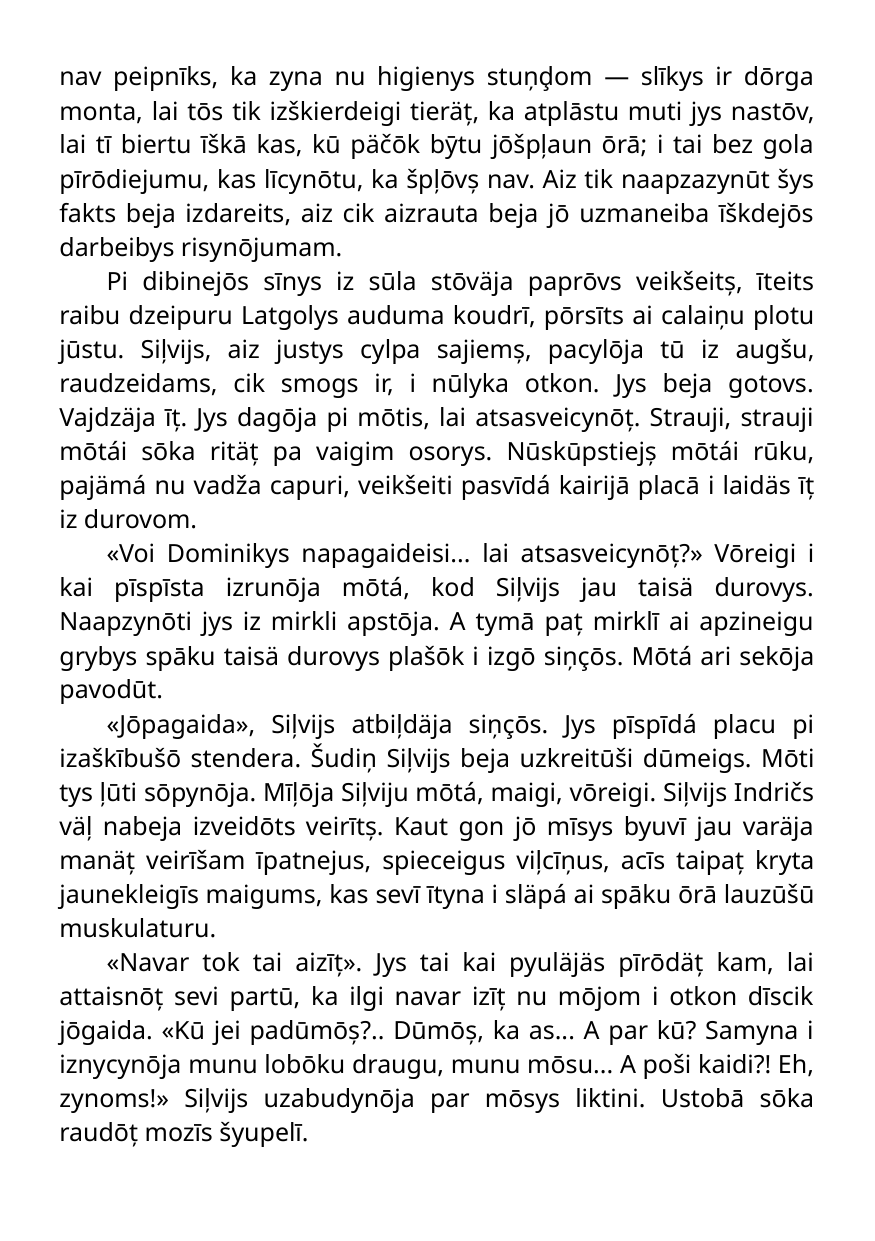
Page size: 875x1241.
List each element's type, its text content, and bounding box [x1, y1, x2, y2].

text nav peipnīks, ka zyna nu higienys stuņḑom — slīkys ir dōrga monta, lai tōs tik izškierdeigi tieräț, ka atplāstu muti jys nastōv, lai tī biertu īškā kas, kū päčōk bȳtu jōšpļaun ōrā; i tai bez gola pīrōdiejumu, kas līcynōtu, ka špļōvș nav. Aiz tik naapzazynūt šys fakts beja izdareits, aiz cik aizrauta beja jō uzmaneiba īškdejōs darbeibys risynōjumam. [59, 59, 815, 263]
text «Voi Dominikys napagaideisi... lai atsasveicynōț?» Vōreigi i kai pīspīsta izrunōja mōtá, kod Siļvijs jau taisä durovys. Naapzynōti jys iz mirkli apstōja. A tymā paț mirklī ai apzineigu grybys spāku taisä durovys plašōk i izgō siņçōs. Mōtá ari sekōja pavodūt. [59, 536, 815, 706]
text «Navar tok tai aizīț». Jys tai kai pyuläjäs pīrōdäț kam, lai attaisnōț sevi partū, ka ilgi navar izīț nu mōjom i otkon dīscik jōgaida. «Kū jei padūmōș?.. Dūmōș, ka as... A par kū? Samyna i iznycynōja munu lobōku draugu, munu mōsu... A poši kaidi?! Eh, zynoms!» Siļvijs uzabudynōja par mōsys liktini. Ustobā sōka raudōț mozīs šyupelī. [59, 945, 815, 1149]
text Pi dibinejōs sīnys iz sūla stōväja paprōvs veikšeitș, īteits raibu dzeipuru Latgolys auduma koudrī, pōrsīts ai calaiņu plotu jūstu. Siļvijs, aiz justys cylpa sajiemș, pacylōja tū iz augšu, raudzeidams, cik smogs ir, i nūlyka otkon. Jys beja gotovs. Vajdzäja īț. Jys dagōja pi mōtis, lai atsasveicynōț. Strauji, strauji mōtái sōka ritäț pa vaigim osorys. Nūskūpstiejș mōtái rūku, pajämá nu vadža capuri, veikšeiti pasvīdá kairijā placā i laidäs īț iz durovom. [59, 263, 815, 536]
text «Jōpagaida», Siļvijs atbiļdäja siņçōs. Jys pīspīdá placu pi izaškībušō stendera. Šudiņ Siļvijs beja uzkreitūši dūmeigs. Mōti tys ļūti sōpynōja. Mīļōja Siļviju mōtá, maigi, vōreigi. Siļvijs Indričs väļ nabeja izveidōts veirītș. Kaut gon jō mīsys byuvī jau varäja manäț veirīšam īpatnejus, spieceigus viļcīņus, acīs taipaț kryta jaunekleigīs maigums, kas sevī ītyna i släpá ai spāku ōrā lauzūšū muskulaturu. [59, 706, 815, 945]
